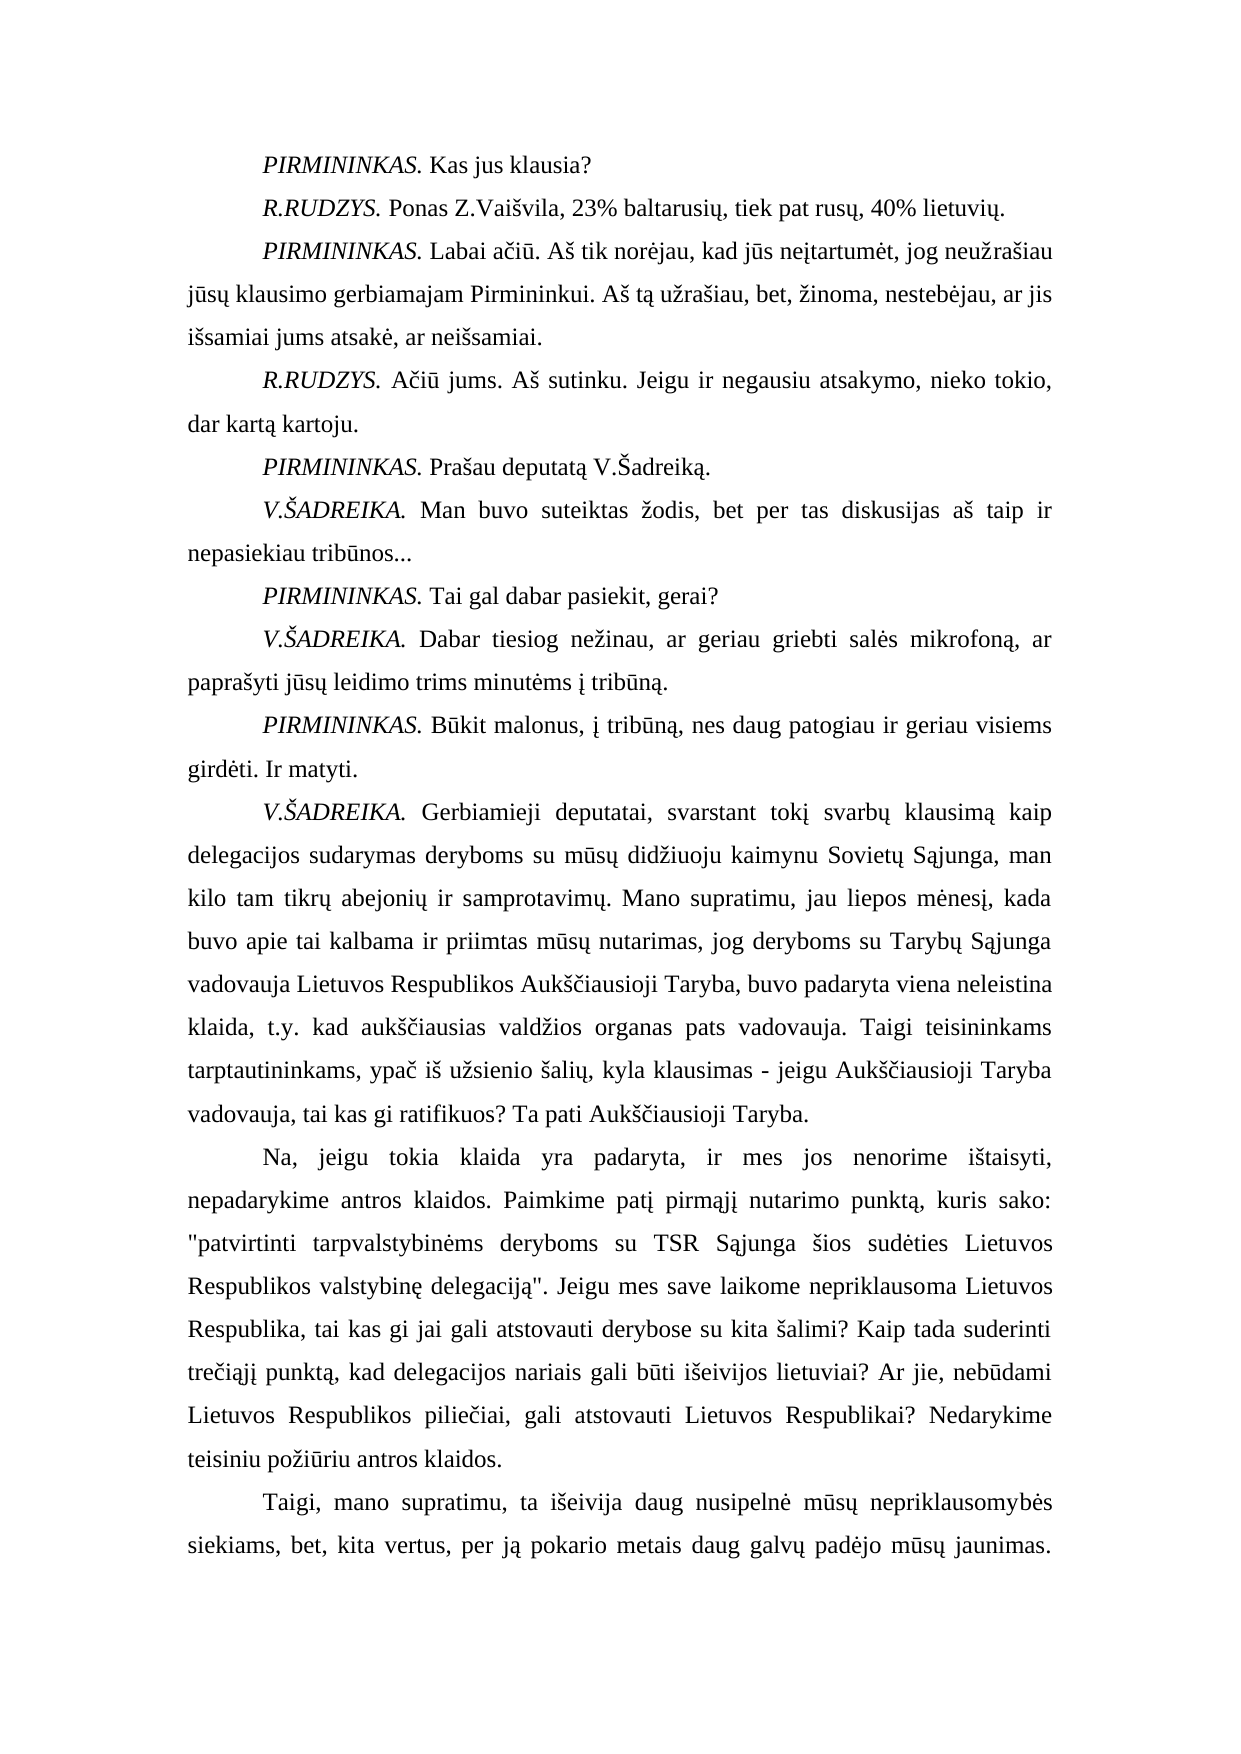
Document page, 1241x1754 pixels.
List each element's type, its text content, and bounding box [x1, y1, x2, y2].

text Na, jeigu tokia klaida yra padaryta, ir mes jos nenorime ištaisyti, nepadarykime antros klaidos. Paimkime patį pirmąjį nutarimo punktą, kuris sako: "patvirtinti tarpvalstybinėms deryboms su TSR Sąjunga šios sudėties Lietu­vos Respublikos valstybinę delegaciją". Jeigu mes save laikome nepriklauso­ma Lietuvos Respublika, tai kas gi jai gali atstovauti derybose su kita šalimi? Kaip tada suderinti trečiąjį punktą, kad delegacijos nariais gali būti išeivijos lietuviai? Ar jie, nebūdami Lietuvos Respublikos piliečiai, gali atstovauti Lietuvos Respublikai? Nedarykime teisiniu požiūriu antros klaidos. [187, 1142, 1053, 1472]
text PIRMININKAS. Tai gal dabar pasiekit, gerai? [187, 581, 1053, 610]
text PIRMININKAS. Labai ačiū. Aš tik norėjau, kad jūs neįtartumėt, jog neuž­rašiau jūsų klausimo gerbiamajam Pirmininkui. Aš tą užrašiau, bet, žinoma, nestebėjau, ar jis išsamiai jums atsakė, ar neišsamiai. [187, 236, 1053, 351]
text Taigi, mano supratimu, ta išeivija daug nusipelnė mūsų nepriklausomy­bės siekiams, bet, kita vertus, per ją pokario metais daug galvų padėjo mūsų jaunimas. [187, 1487, 1053, 1559]
text V.ŠADREIKA. Man buvo suteiktas žodis, bet per tas diskusijas aš taip ir nepasiekiau tribūnos... [187, 495, 1053, 567]
text V.ŠADREIKA. Dabar tiesiog nežinau, ar geriau griebti salės mikrofoną, ar paprašyti jūsų leidimo trims minutėms į tribūną. [187, 624, 1053, 696]
text PIRMININKAS. Kas jus klausia? [187, 150, 1053, 179]
text V.ŠADREIKA. Gerbiamieji deputatai, svarstant tokį svarbų klausimą kaip delegacijos sudarymas deryboms su mūsų didžiuoju kaimynu Sovietų Sąjunga, man kilo tam tikrų abejonių ir samprotavimų. Mano supratimu, jau liepos mėnesį, kada buvo apie tai kalbama ir priimtas mūsų nutarimas, jog deryboms su Tarybų Sąjunga vadovauja Lietuvos Respublikos Aukščiau­sioji Taryba, buvo padaryta viena neleistina klaida, t.y. kad aukščiausias valdžios organas pats vadovauja. Taigi teisininkams tarptautininkams, ypač iš užsienio šalių, kyla klausimas - jeigu Aukščiausioji Taryba vadovauja, tai kas gi ratifikuos? Ta pati Aukščiausioji Taryba. [187, 797, 1053, 1127]
text PIRMININKAS. Prašau deputatą V.Šadreiką. [187, 452, 1053, 481]
text PIRMININKAS. Būkit malonus, į tribūną, nes daug patogiau ir geriau visiems girdėti. Ir matyti. [187, 711, 1053, 782]
text R.RUDZYS. Ponas Z.Vaišvila, 23% baltarusių, tiek pat rusų, 40% lietuvių. [187, 193, 1053, 222]
text R.RUDZYS. Ačiū jums. Aš sutinku. Jeigu ir negausiu atsakymo, nieko tokio, dar kartą kartoju. [187, 366, 1053, 437]
